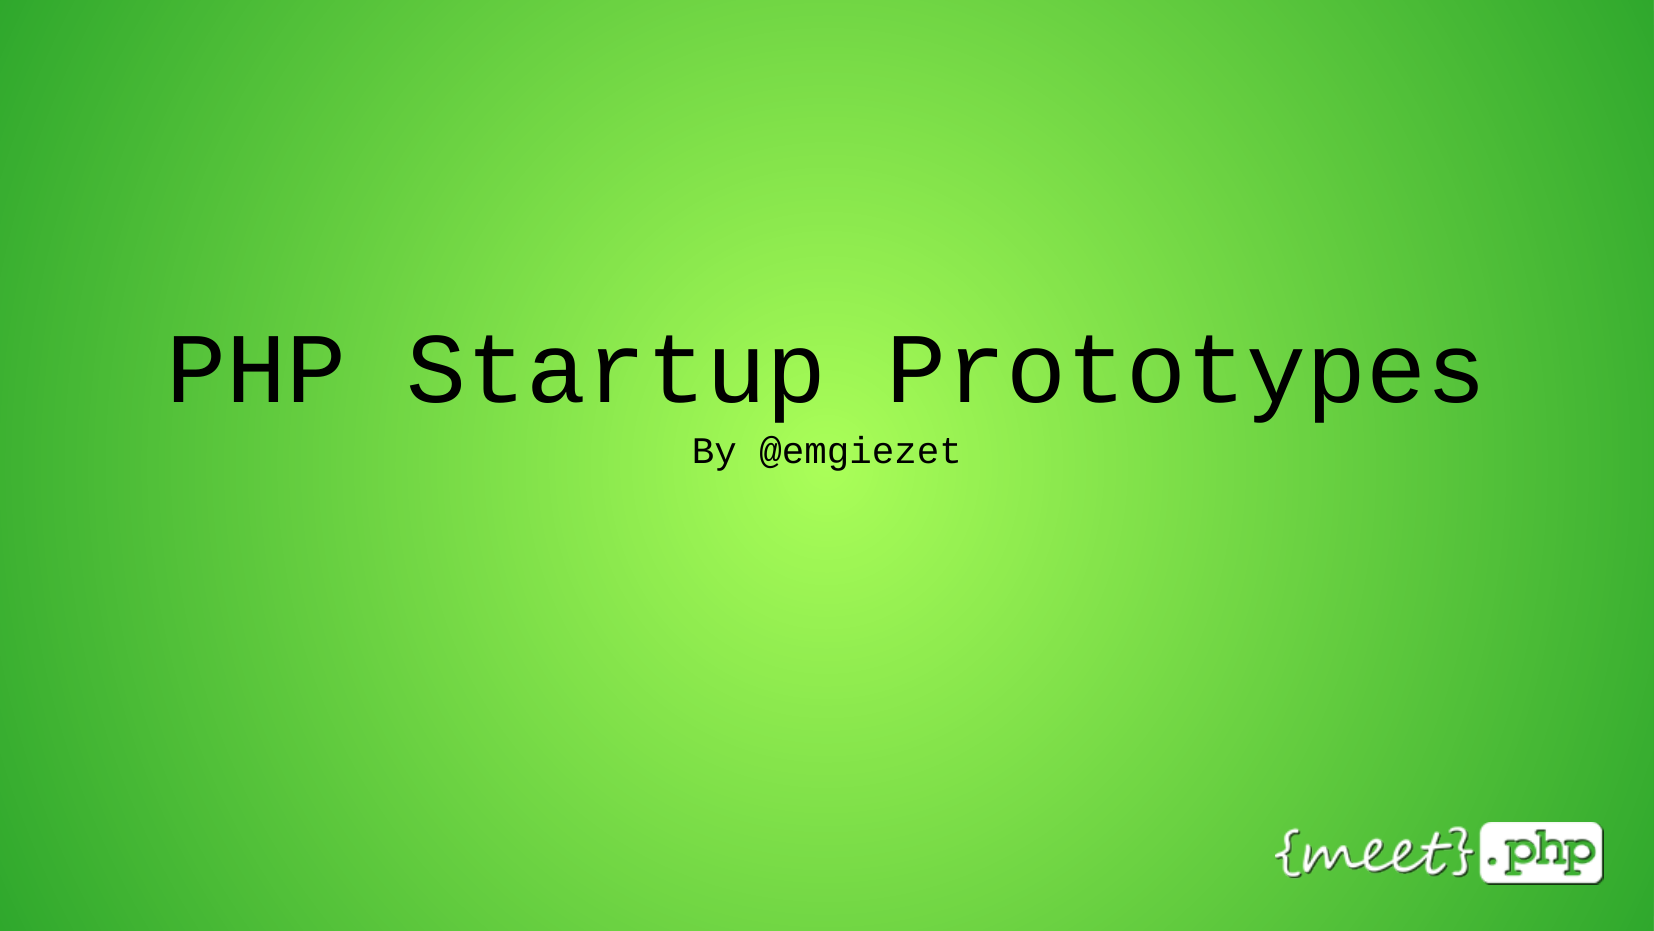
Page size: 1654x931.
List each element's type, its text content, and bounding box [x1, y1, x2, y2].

picture [1275, 822, 1604, 886]
subtitle PHP Startup Prototypes By @emgiezet [82, 37, 1571, 758]
